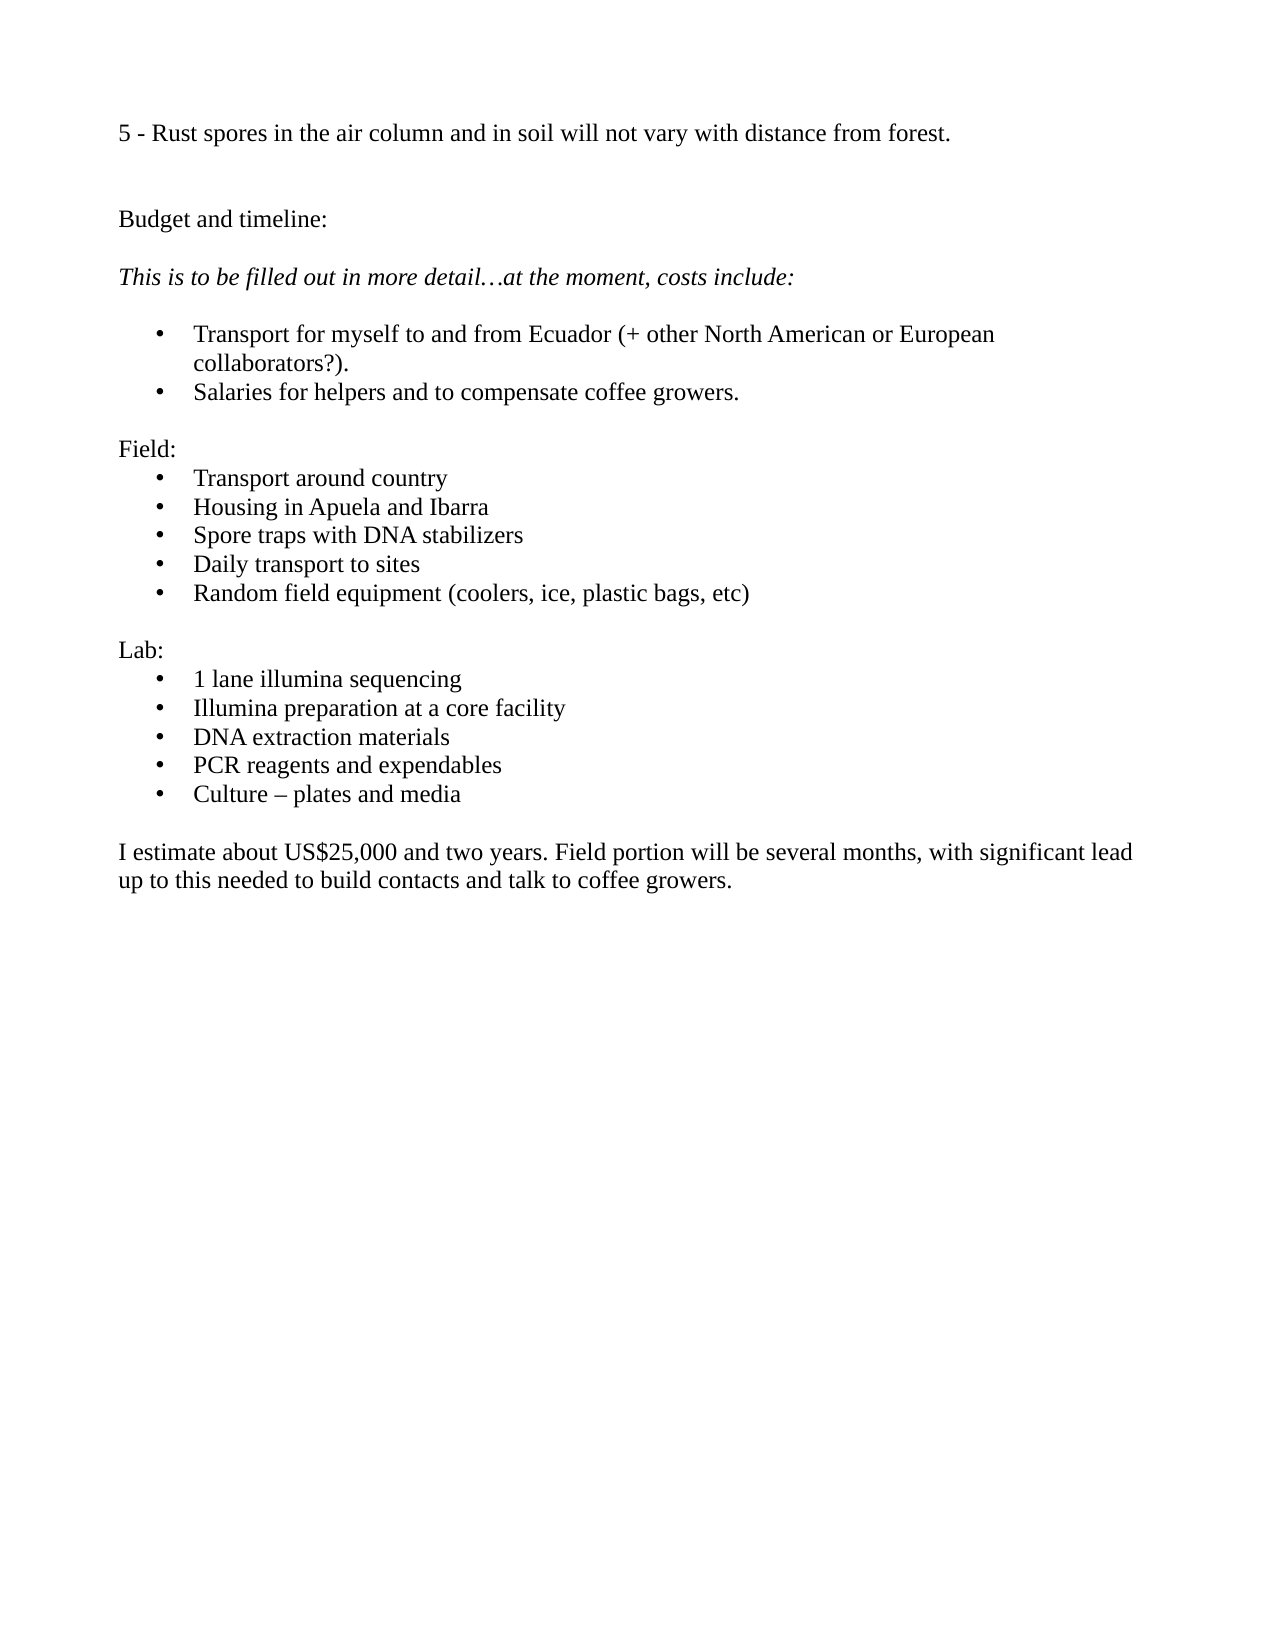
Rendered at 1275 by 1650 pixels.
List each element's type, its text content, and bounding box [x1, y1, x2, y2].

text 5 - Rust spores in the air column and in soil will not vary with distance from forest. [118, 118, 1157, 147]
list PCR reagents and expendables [156, 751, 1157, 779]
list Transport around country [156, 463, 1157, 492]
list Transport for myself to and from Ecuador (+ other North American or European collaborators?). [156, 319, 1157, 377]
list DNA extraction materials [156, 722, 1157, 751]
list Illumina preparation at a core facility [156, 693, 1157, 722]
text Field: [118, 434, 1157, 463]
text Budget and timeline: [118, 204, 1157, 233]
list Random field equipment (coolers, ice, plastic bags, etc) [156, 578, 1157, 607]
list Spore traps with DNA stabilizers [156, 521, 1157, 549]
list Daily transport to sites [156, 549, 1157, 578]
list 1 lane illumina sequencing [156, 664, 1157, 693]
list Salaries for helpers and to compensate coffee growers. [156, 377, 1157, 406]
text This is to be filled out in more detail…at the moment, costs include: [118, 262, 1157, 291]
list Culture – plates and media [156, 779, 1157, 808]
text I estimate about US$25,000 and two years. Field portion will be several months, with significant lead up to this needed to build contacts and talk to coffee growers. [118, 837, 1157, 894]
text Lab: [118, 636, 1157, 664]
list Housing in Apuela and Ibarra [156, 492, 1157, 521]
